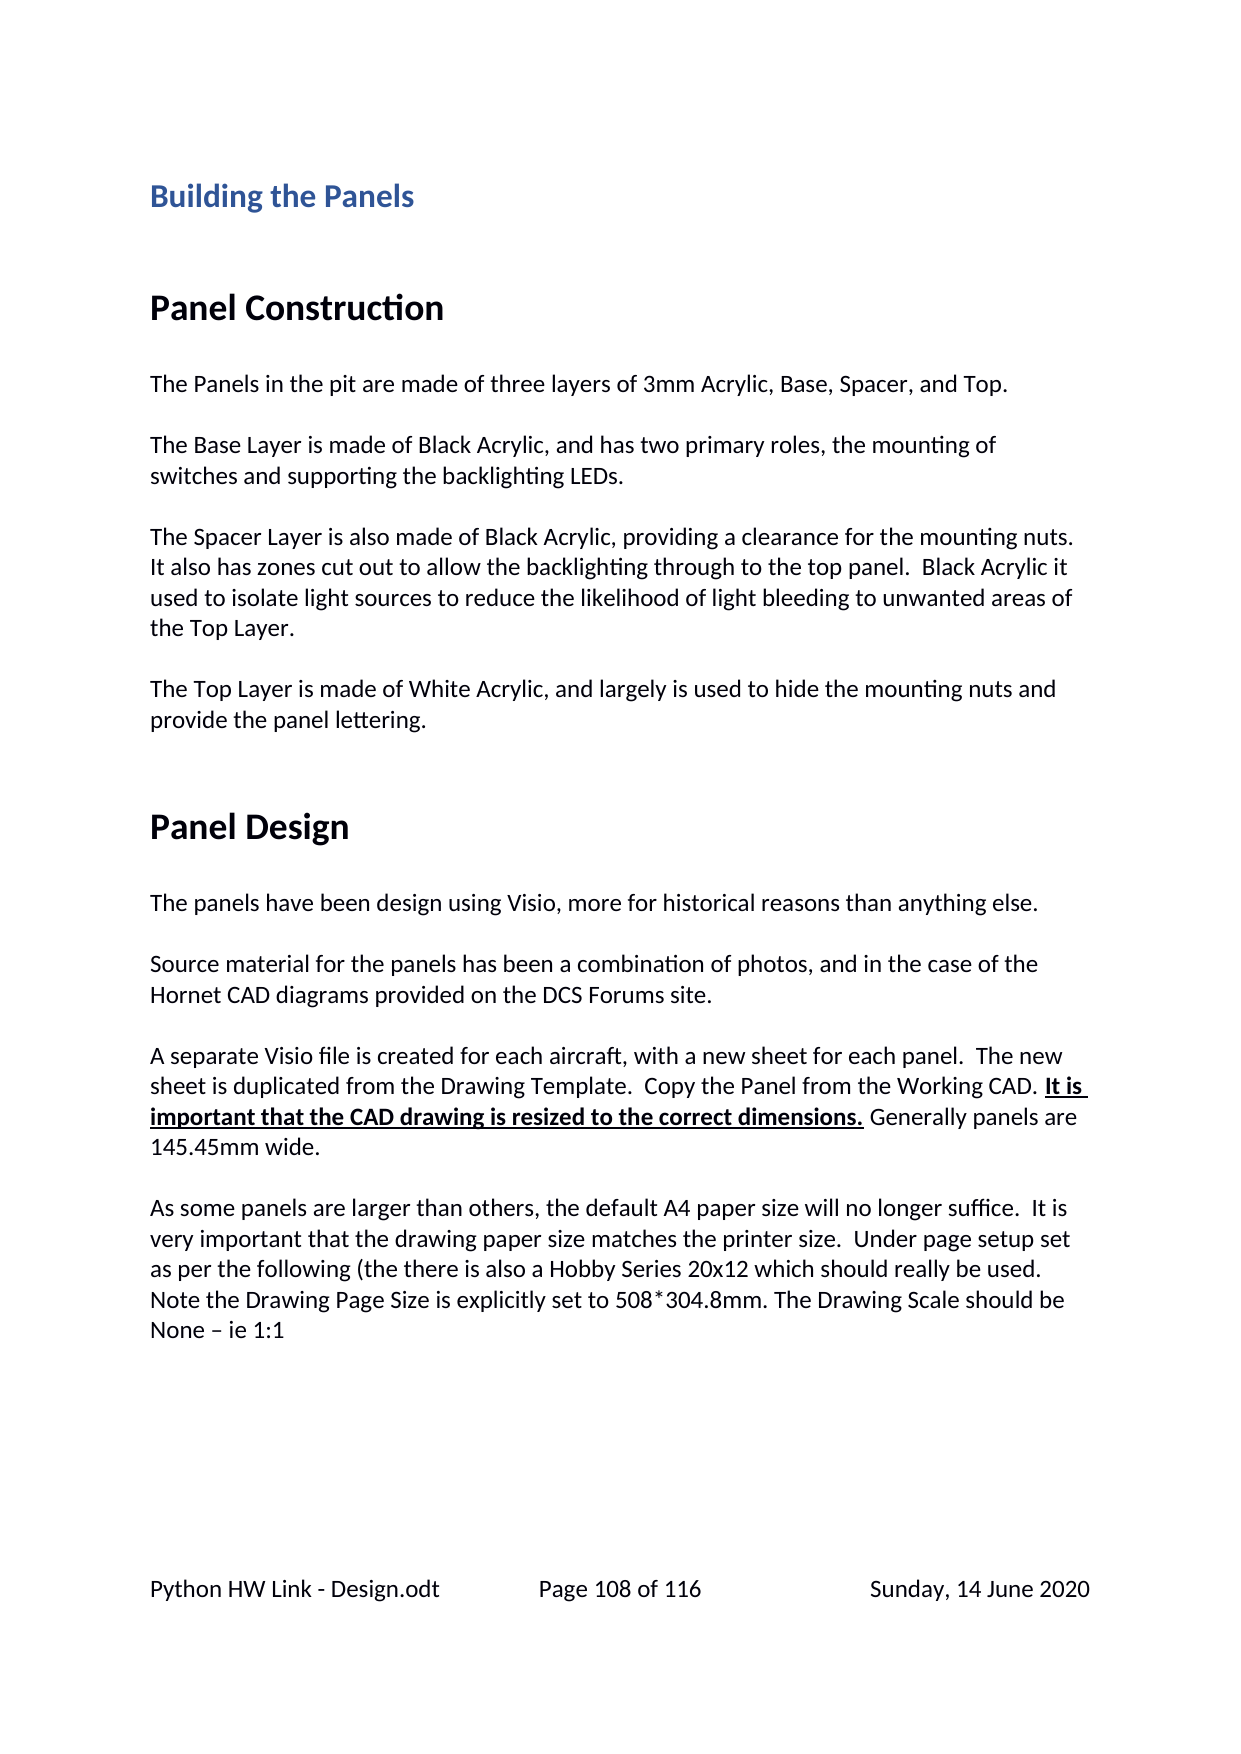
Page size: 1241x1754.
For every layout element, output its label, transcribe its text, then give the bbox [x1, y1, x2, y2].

subtitle Panel Construction [150, 284, 1090, 329]
subtitle Panel Design [150, 803, 1090, 848]
text The panels have been design using Visio, more for historical reasons than anything else. [150, 887, 1090, 918]
text The Top Layer is made of White Acrylic, and largely is used to hide the mounting nuts and provide the panel lettering. [150, 674, 1090, 735]
subtitle Building the Panels [150, 175, 1090, 216]
text The Base Layer is made of Black Acrylic, and has two primary roles, the mounting of switches and supporting the backlighting LEDs. [150, 429, 1090, 491]
text A separate Visio file is created for each aircraft, with a new sheet for each panel. The new sheet is duplicated from the Drawing Template. Copy the Panel from the Working CAD. It is important that the CAD drawing is resized to the correct dimensions. Generally panels are 145.45mm wide. [150, 1040, 1090, 1162]
text Source material for the panels has been a combination of photos, and in the case of the Hornet CAD diagrams provided on the DCS Forums site. [150, 948, 1090, 1009]
text The Panels in the pit are made of three layers of 3mm Acrylic, Base, Spacer, and Top. [150, 368, 1090, 399]
text As some panels are larger than others, the default A4 paper size will no longer suffice. It is very important that the drawing paper size matches the printer size. Under page setup set as per the following (the there is also a Hobby Series 20x12 which should really be used. Note the Drawing Page Size is explicitly set to 508*304.8mm. The Drawing Scale should be None – ie 1:1 [150, 1193, 1090, 1345]
text The Spacer Layer is also made of Black Acrylic, providing a clearance for the mounting nuts. It also has zones cut out to allow the backlighting through to the top panel. Black Acrylic it used to isolate light sources to reduce the likelihood of light bleeding to unwanted areas of the Top Layer. [150, 521, 1090, 643]
